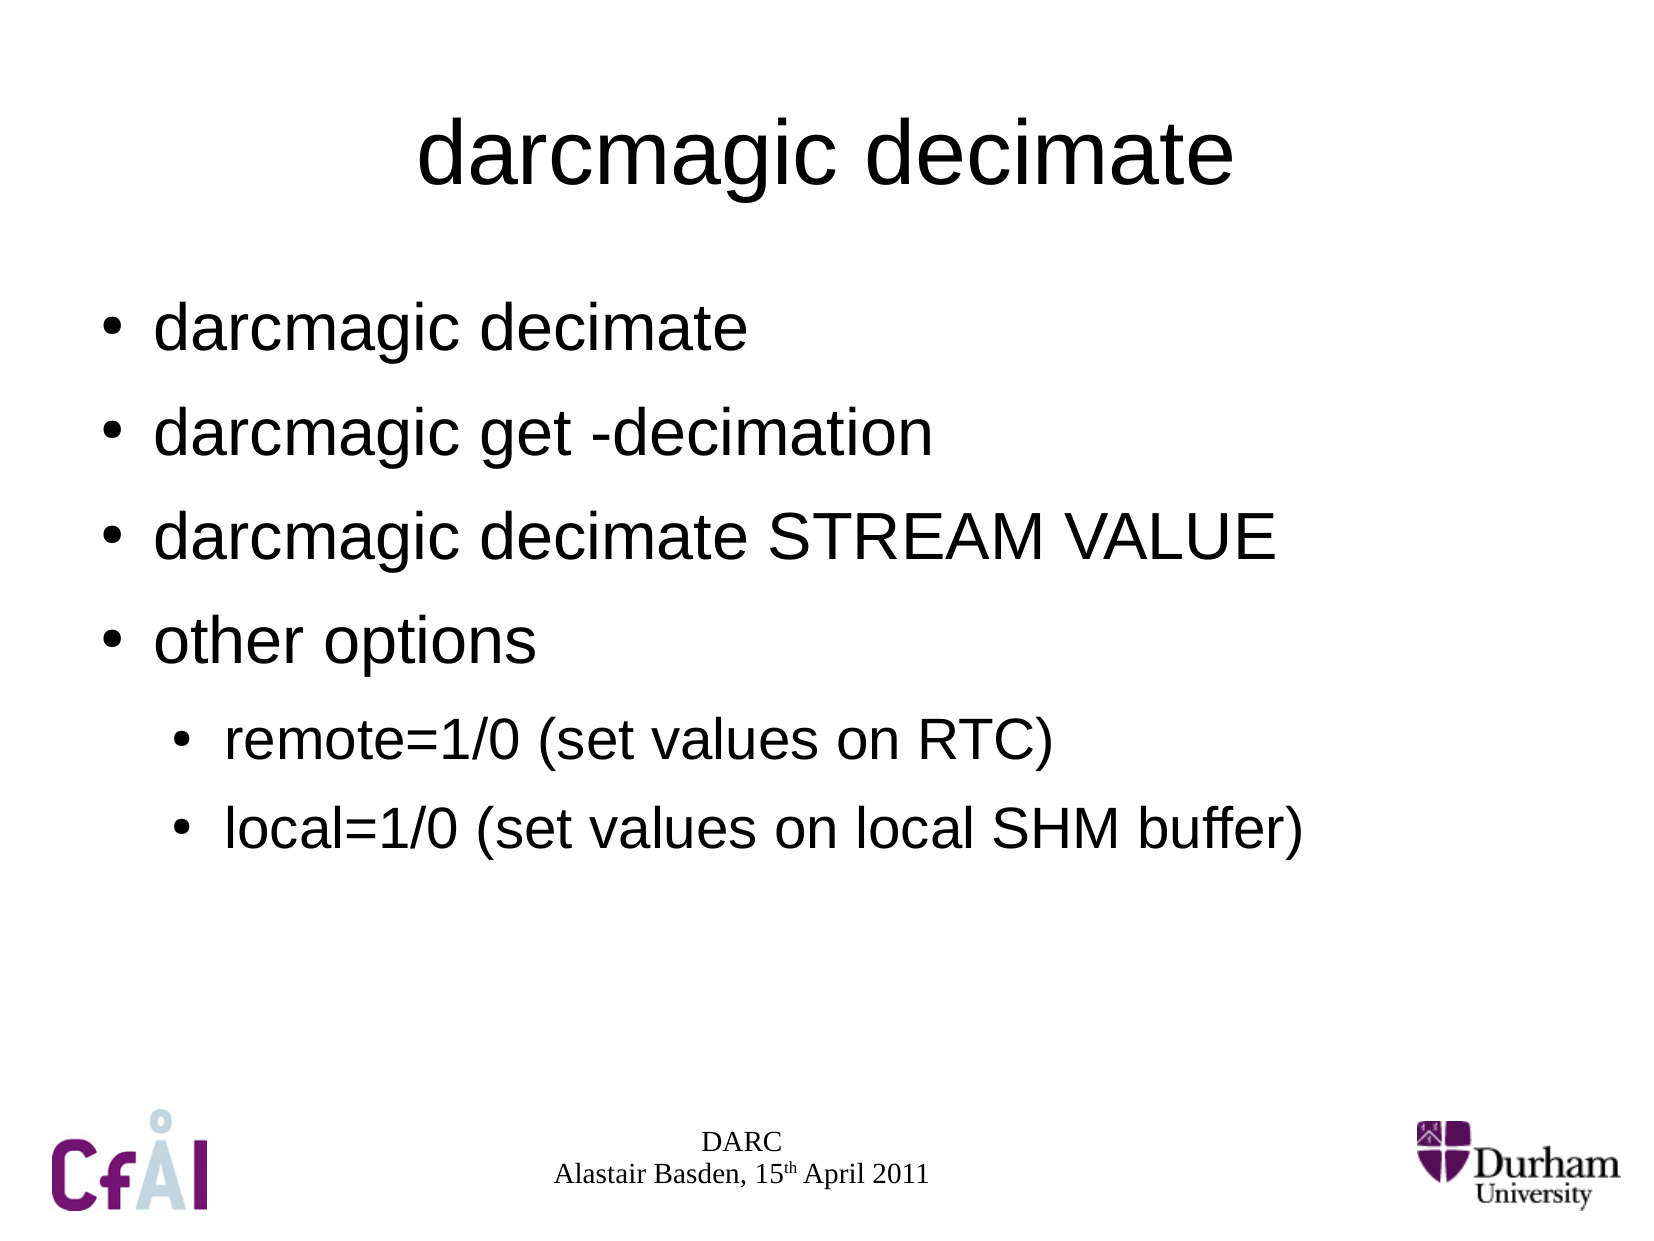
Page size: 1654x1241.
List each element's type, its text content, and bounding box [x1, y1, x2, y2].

list darcmagic decimate darcmagic get -decimation darcmagic decimate STREAM VALUE other options remote=1/0 (set values on RTC) local=1/0 (set values on local SHM buffer) [82, 290, 1571, 1109]
picture [52, 1109, 207, 1211]
picture [1417, 1121, 1621, 1211]
title darcmagic decimate [82, 56, 1571, 250]
